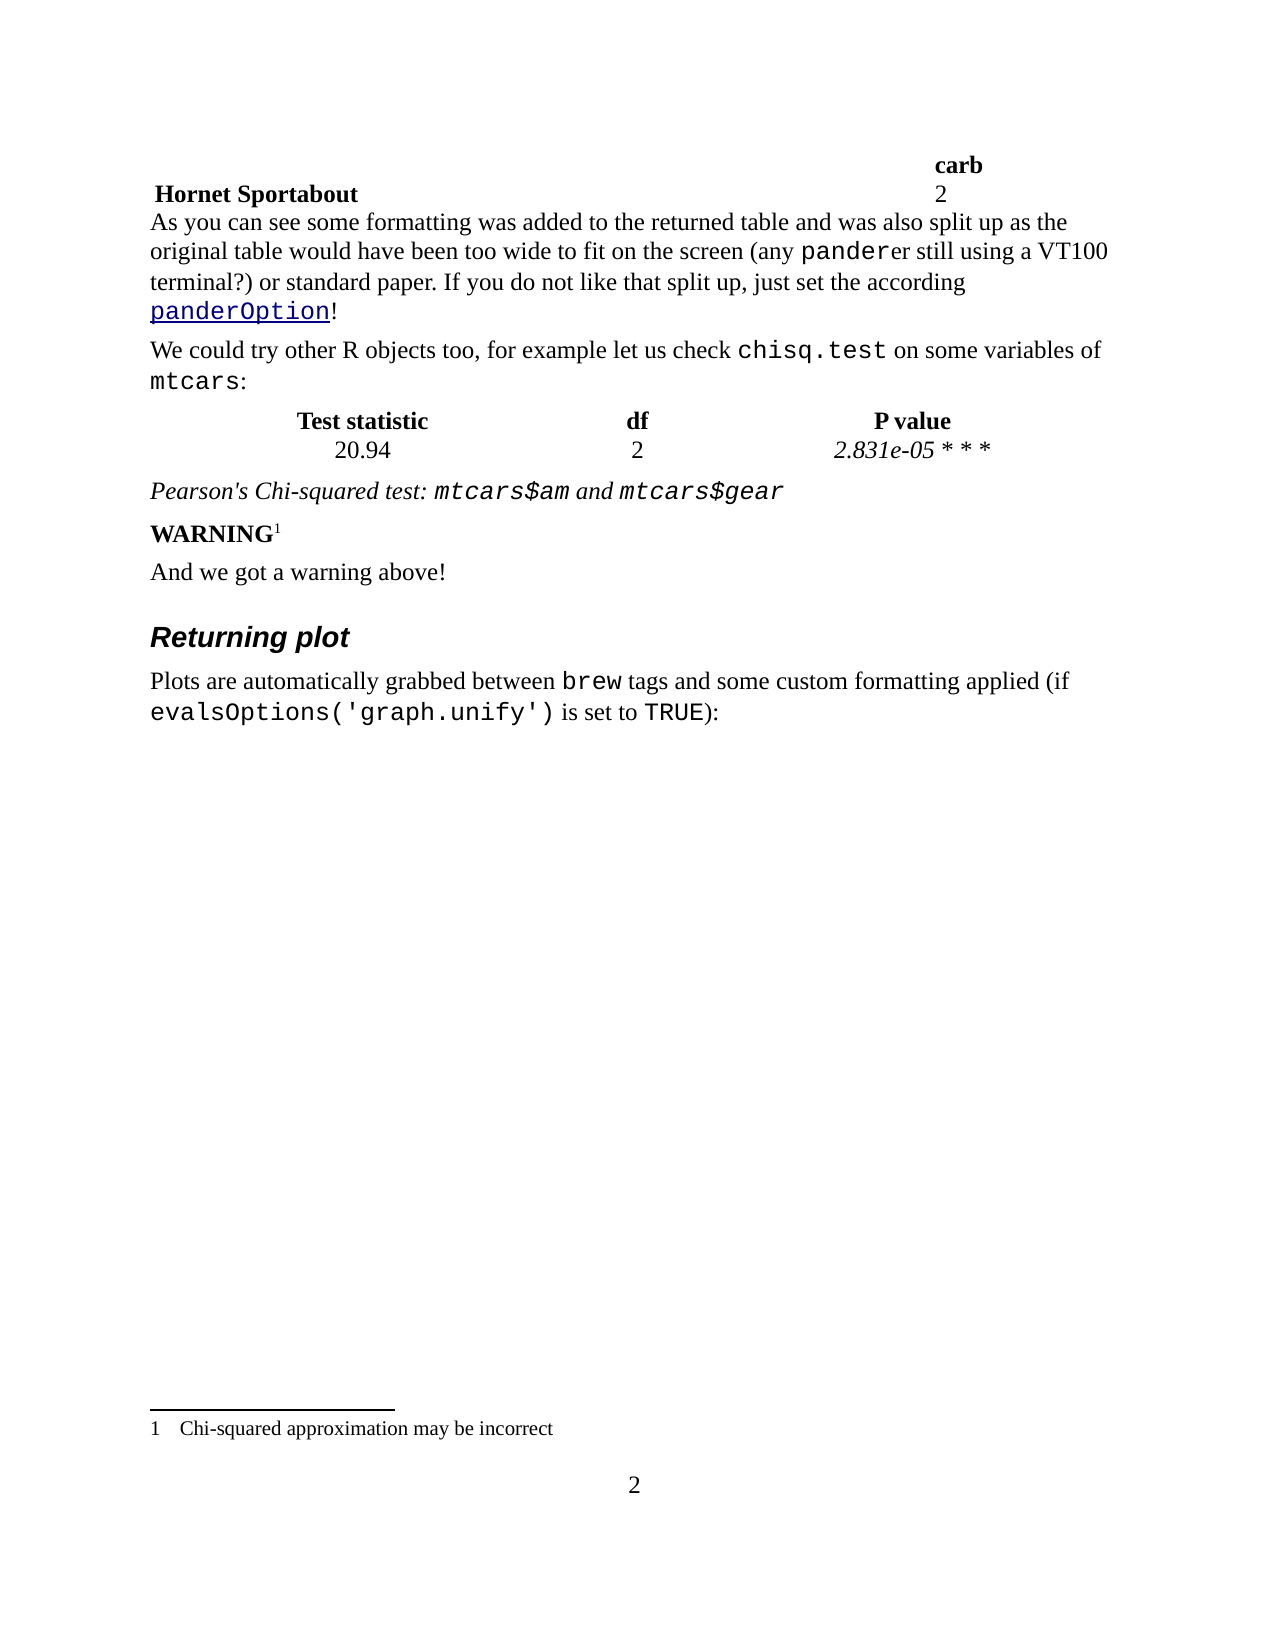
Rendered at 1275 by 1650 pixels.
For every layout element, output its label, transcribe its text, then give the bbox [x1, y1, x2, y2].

text And we got a warning above! [150, 557, 1125, 586]
table_cell 2 [930, 179, 1125, 207]
table_cell Hornet Sportabout [150, 179, 930, 207]
table_cell 2 [575, 435, 700, 464]
table_header [150, 150, 930, 179]
table_header Test statistic [150, 406, 575, 435]
text WARNING [150, 519, 1125, 548]
text We could try other R objects too, for example let us check chisq.test on some variables of mtcars: [150, 336, 1125, 397]
text Pearson's Chi-squared test: mtcars$am and mtcars$gear [150, 476, 1125, 507]
text Chi-squared approximation may be incorrect [150, 1416, 1125, 1440]
table_header carb [930, 150, 1125, 179]
table_cell 2.831e-05 * * * [700, 435, 1125, 464]
subtitle Returning plot [150, 620, 1125, 653]
text As you can see some formatting was added to the returned table and was also split up as the original table would have been too wide to fit on the screen (any panderer still using a VT100 terminal?) or standard paper. If you do not like that split up, just set the according panderOption! [150, 207, 1125, 327]
table_cell 20.94 [150, 435, 575, 464]
table_header P value [700, 406, 1125, 435]
text Plots are automatically grabbed between brew tags and some custom formatting applied (if evalsOptions('graph.unify') is set to TRUE): [150, 666, 1125, 728]
table_header df [575, 406, 700, 435]
